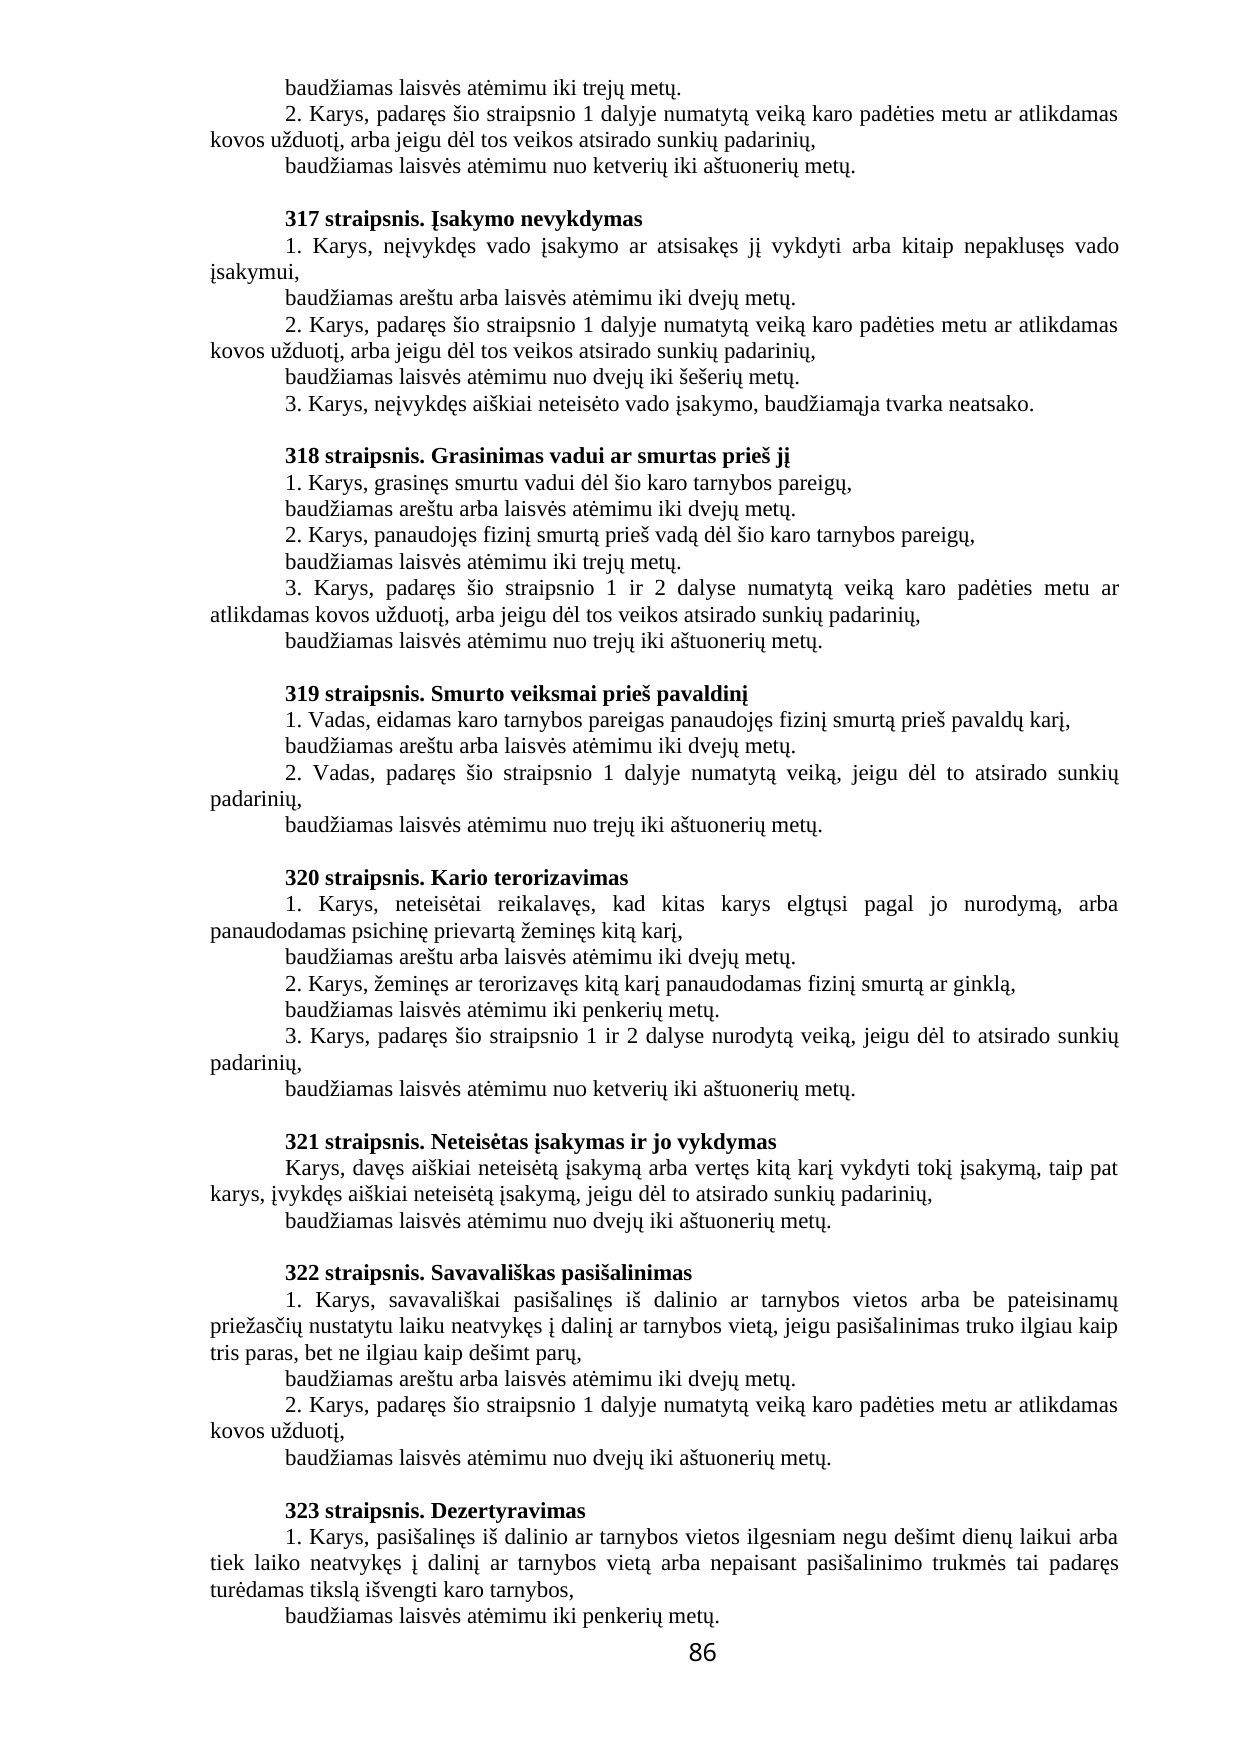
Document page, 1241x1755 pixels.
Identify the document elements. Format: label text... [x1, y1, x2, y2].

text baudžiamas areštu arba laisvės atėmimu iki dvejų metų. [210, 1365, 1120, 1391]
text 3. Karys, neįvykdęs aiškiai neteisėto vado įsakymo, baudžiamąja tvarka neatsako. [210, 390, 1120, 416]
text baudžiamas laisvės atėmimu nuo dvejų iki šešerių metų. [210, 363, 1120, 390]
text baudžiamas laisvės atėmimu iki penkerių metų. [210, 996, 1120, 1022]
text 319 straipsnis. Smurto veiksmai prieš pavaldinį [210, 680, 1120, 706]
text 2. Karys, žeminęs ar terorizavęs kitą karį panaudodamas fizinį smurtą ar ginklą, [210, 969, 1120, 996]
text 321 straipsnis. Neteisėtas įsakymas ir jo vykdymas [210, 1128, 1120, 1154]
text baudžiamas laisvės atėmimu nuo ketverių iki aštuonerių metų. [210, 1075, 1120, 1101]
text 320 straipsnis. Kario terorizavimas [210, 864, 1120, 891]
text 3. Karys, padaręs šio straipsnio 1 ir 2 dalyse numatytą veiką karo padėties metu ar atlikdamas kovos užduotį, arba jeigu dėl tos veikos atsirado sunkių padarinių, [210, 574, 1120, 627]
text 3. Karys, padaręs šio straipsnio 1 ir 2 dalyse nurodytą veiką, jeigu dėl to atsirado sunkių padarinių, [210, 1022, 1120, 1075]
text baudžiamas areštu arba laisvės atėmimu iki dvejų metų. [210, 732, 1120, 759]
text baudžiamas areštu arba laisvės atėmimu iki dvejų metų. [210, 495, 1120, 522]
text baudžiamas areštu arba laisvės atėmimu iki dvejų metų. [210, 284, 1120, 311]
text baudžiamas areštu arba laisvės atėmimu iki dvejų metų. [210, 943, 1120, 969]
text baudžiamas laisvės atėmimu nuo dvejų iki aštuonerių metų. [210, 1207, 1120, 1233]
text baudžiamas laisvės atėmimu iki trejų metų. [210, 548, 1120, 574]
text 2. Karys, panaudojęs fizinį smurtą prieš vadą dėl šio karo tarnybos pareigų, [210, 522, 1120, 548]
text 1. Karys, neįvykdęs vado įsakymo ar atsisakęs jį vykdyti arba kitaip nepaklusęs vado įsakymui, [210, 232, 1120, 284]
text 2. Karys, padaręs šio straipsnio 1 dalyje numatytą veiką karo padėties metu ar atlikdamas kovos užduotį, [210, 1391, 1120, 1444]
text baudžiamas laisvės atėmimu nuo dvejų iki aštuonerių metų. [210, 1444, 1120, 1470]
text 322 straipsnis. Savavališkas pasišalinimas [210, 1259, 1120, 1286]
text 1. Karys, savavališkai pasišalinęs iš dalinio ar tarnybos vietos arba be pateisinamų priežasčių nustatytu laiku neatvykęs į dalinį ar tarnybos vietą, jeigu pasišalinimas truko ilgiau kaip tris paras, bet ne ilgiau kaip dešimt parų, [210, 1286, 1120, 1365]
text baudžiamas laisvės atėmimu nuo ketverių iki aštuonerių metų. [210, 153, 1120, 179]
text 1. Karys, grasinęs smurtu vadui dėl šio karo tarnybos pareigų, [210, 469, 1120, 495]
text baudžiamas laisvės atėmimu iki penkerių metų. [210, 1602, 1120, 1628]
text baudžiamas laisvės atėmimu nuo trejų iki aštuonerių metų. [210, 627, 1120, 653]
text Karys, davęs aiškiai neteisėtą įsakymą arba vertęs kitą karį vykdyti tokį įsakymą, taip pat karys, įvykdęs aiškiai neteisėtą įsakymą, jeigu dėl to atsirado sunkių padarinių, [210, 1154, 1120, 1207]
text 2. Karys, padaręs šio straipsnio 1 dalyje numatytą veiką karo padėties metu ar atlikdamas kovos užduotį, arba jeigu dėl tos veikos atsirado sunkių padarinių, [210, 100, 1120, 153]
text 323 straipsnis. Dezertyravimas [210, 1497, 1120, 1523]
text 1. Karys, neteisėtai reikalavęs, kad kitas karys elgtųsi pagal jo nurodymą, arba panaudodamas psichinę prievartą žeminęs kitą karį, [210, 891, 1120, 943]
text 2. Karys, padaręs šio straipsnio 1 dalyje numatytą veiką karo padėties metu ar atlikdamas kovos užduotį, arba jeigu dėl tos veikos atsirado sunkių padarinių, [210, 311, 1120, 363]
text 2. Vadas, padaręs šio straipsnio 1 dalyje numatytą veiką, jeigu dėl to atsirado sunkių padarinių, [210, 759, 1120, 811]
text 317 straipsnis. Įsakymo nevykdymas [210, 205, 1120, 232]
text 1. Karys, pasišalinęs iš dalinio ar tarnybos vietos ilgesniam negu dešimt dienų laikui arba tiek laiko neatvykęs į dalinį ar tarnybos vietą arba nepaisant pasišalinimo trukmės tai padaręs turėdamas tikslą išvengti karo tarnybos, [210, 1523, 1120, 1602]
text baudžiamas laisvės atėmimu iki trejų metų. [210, 73, 1120, 100]
text baudžiamas laisvės atėmimu nuo trejų iki aštuonerių metų. [210, 811, 1120, 838]
text 1. Vadas, eidamas karo tarnybos pareigas panaudojęs fizinį smurtą prieš pavaldų karį, [210, 706, 1120, 732]
text 318 straipsnis. Grasinimas vadui ar smurtas prieš jį [210, 442, 1120, 469]
